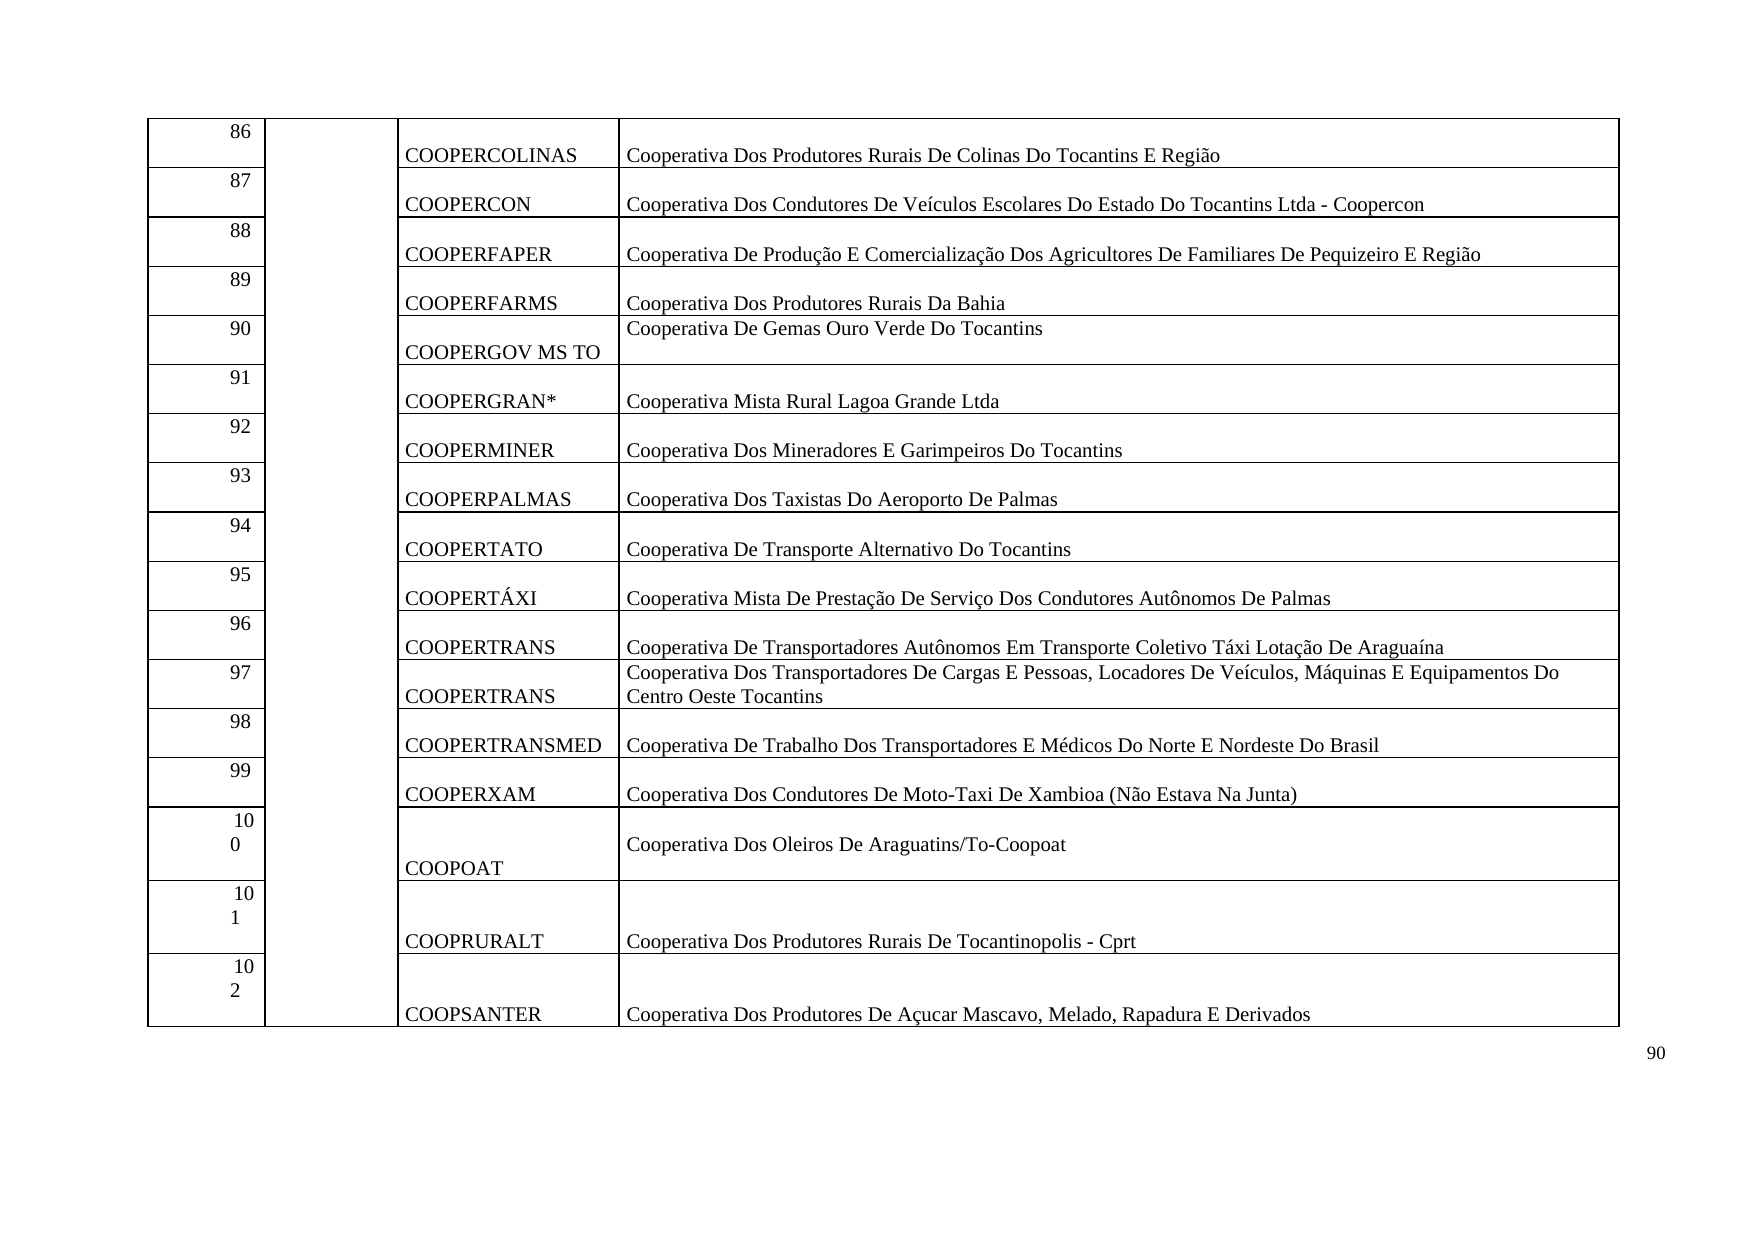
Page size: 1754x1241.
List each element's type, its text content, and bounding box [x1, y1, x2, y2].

table_cell COOPERXAM [399, 758, 618, 806]
table_cell [149, 218, 264, 266]
table_cell COOPERMINER [399, 414, 618, 462]
table_cell COOPERPALMAS [399, 463, 618, 511]
table_cell Cooperativa Dos Condutores De Veículos Escolares Do Estado Do Tocantins Ltda - Coopercon [620, 168, 1618, 216]
table_cell [149, 168, 264, 216]
table_cell [149, 611, 264, 659]
table_cell Cooperativa De Produção E Comercialização Dos Agricultores De Familiares De Pequizeiro E Região [620, 218, 1618, 266]
table_cell Cooperativa Dos Transportadores De Cargas E Pessoas, Locadores De Veículos, Máquinas E Equipamentos Do Centro Oeste Tocantins [620, 660, 1618, 708]
table_cell Cooperativa Dos Condutores De Moto-Taxi De Xambioa (Não Estava Na Junta) [620, 758, 1618, 806]
table_cell Cooperativa Mista De Prestação De Serviço Dos Condutores Autônomos De Palmas [620, 562, 1618, 610]
table_cell Cooperativa De Transporte Alternativo Do Tocantins [620, 513, 1618, 561]
table_cell [266, 119, 397, 1026]
table_cell COOPERCON [399, 168, 618, 216]
table_cell [149, 881, 264, 953]
table_cell COOPOAT [399, 808, 618, 880]
table_cell [149, 365, 264, 413]
table_cell COOPSANTER [399, 954, 618, 1026]
table_cell COOPRURALT [399, 881, 618, 953]
table_cell COOPERTRANS [399, 660, 618, 708]
table_cell Cooperativa Dos Produtores De Açucar Mascavo, Melado, Rapadura E Derivados [620, 954, 1618, 1026]
table_cell Cooperativa Dos Produtores Rurais De Colinas Do Tocantins E Região [620, 119, 1618, 167]
table_cell COOPERTRANSMED [399, 709, 618, 757]
table_cell [149, 808, 264, 880]
table_cell Cooperativa De Trabalho Dos Transportadores E Médicos Do Norte E Nordeste Do Brasil [620, 709, 1618, 757]
table_cell Cooperativa Dos Oleiros De Araguatins/To-Coopoat [620, 808, 1618, 880]
table_cell [149, 562, 264, 610]
table_cell [149, 954, 264, 1026]
table_cell Cooperativa Dos Produtores Rurais De Tocantinopolis - Cprt [620, 881, 1618, 953]
table_cell [149, 709, 264, 757]
table_cell COOPERTÁXI [399, 562, 618, 610]
table_cell COOPERFAPER [399, 218, 618, 266]
table_cell COOPERTRANS [399, 611, 618, 659]
table_cell Cooperativa Dos Mineradores E Garimpeiros Do Tocantins [620, 414, 1618, 462]
table_cell [149, 267, 264, 315]
table_cell Cooperativa Dos Taxistas Do Aeroporto De Palmas [620, 463, 1618, 511]
table_cell COOPERTATO [399, 513, 618, 561]
table_cell COOPERGOV MS TO [399, 316, 618, 364]
table_cell [149, 758, 264, 806]
table_cell COOPERFARMS [399, 267, 618, 315]
table_cell [149, 463, 264, 511]
table_cell [149, 316, 264, 364]
table_cell Cooperativa Mista Rural Lagoa Grande Ltda [620, 365, 1618, 413]
table_cell [149, 119, 264, 167]
table_cell Cooperativa Dos Produtores Rurais Da Bahia [620, 267, 1618, 315]
table_cell [149, 414, 264, 462]
table_cell COOPERGRAN* [399, 365, 618, 413]
table_cell Cooperativa De Transportadores Autônomos Em Transporte Coletivo Táxi Lotação De Araguaína [620, 611, 1618, 659]
table_cell [149, 513, 264, 561]
table_cell Cooperativa De Gemas Ouro Verde Do Tocantins [620, 316, 1618, 364]
table_cell [149, 660, 264, 708]
table_cell COOPERCOLINAS [399, 119, 618, 167]
